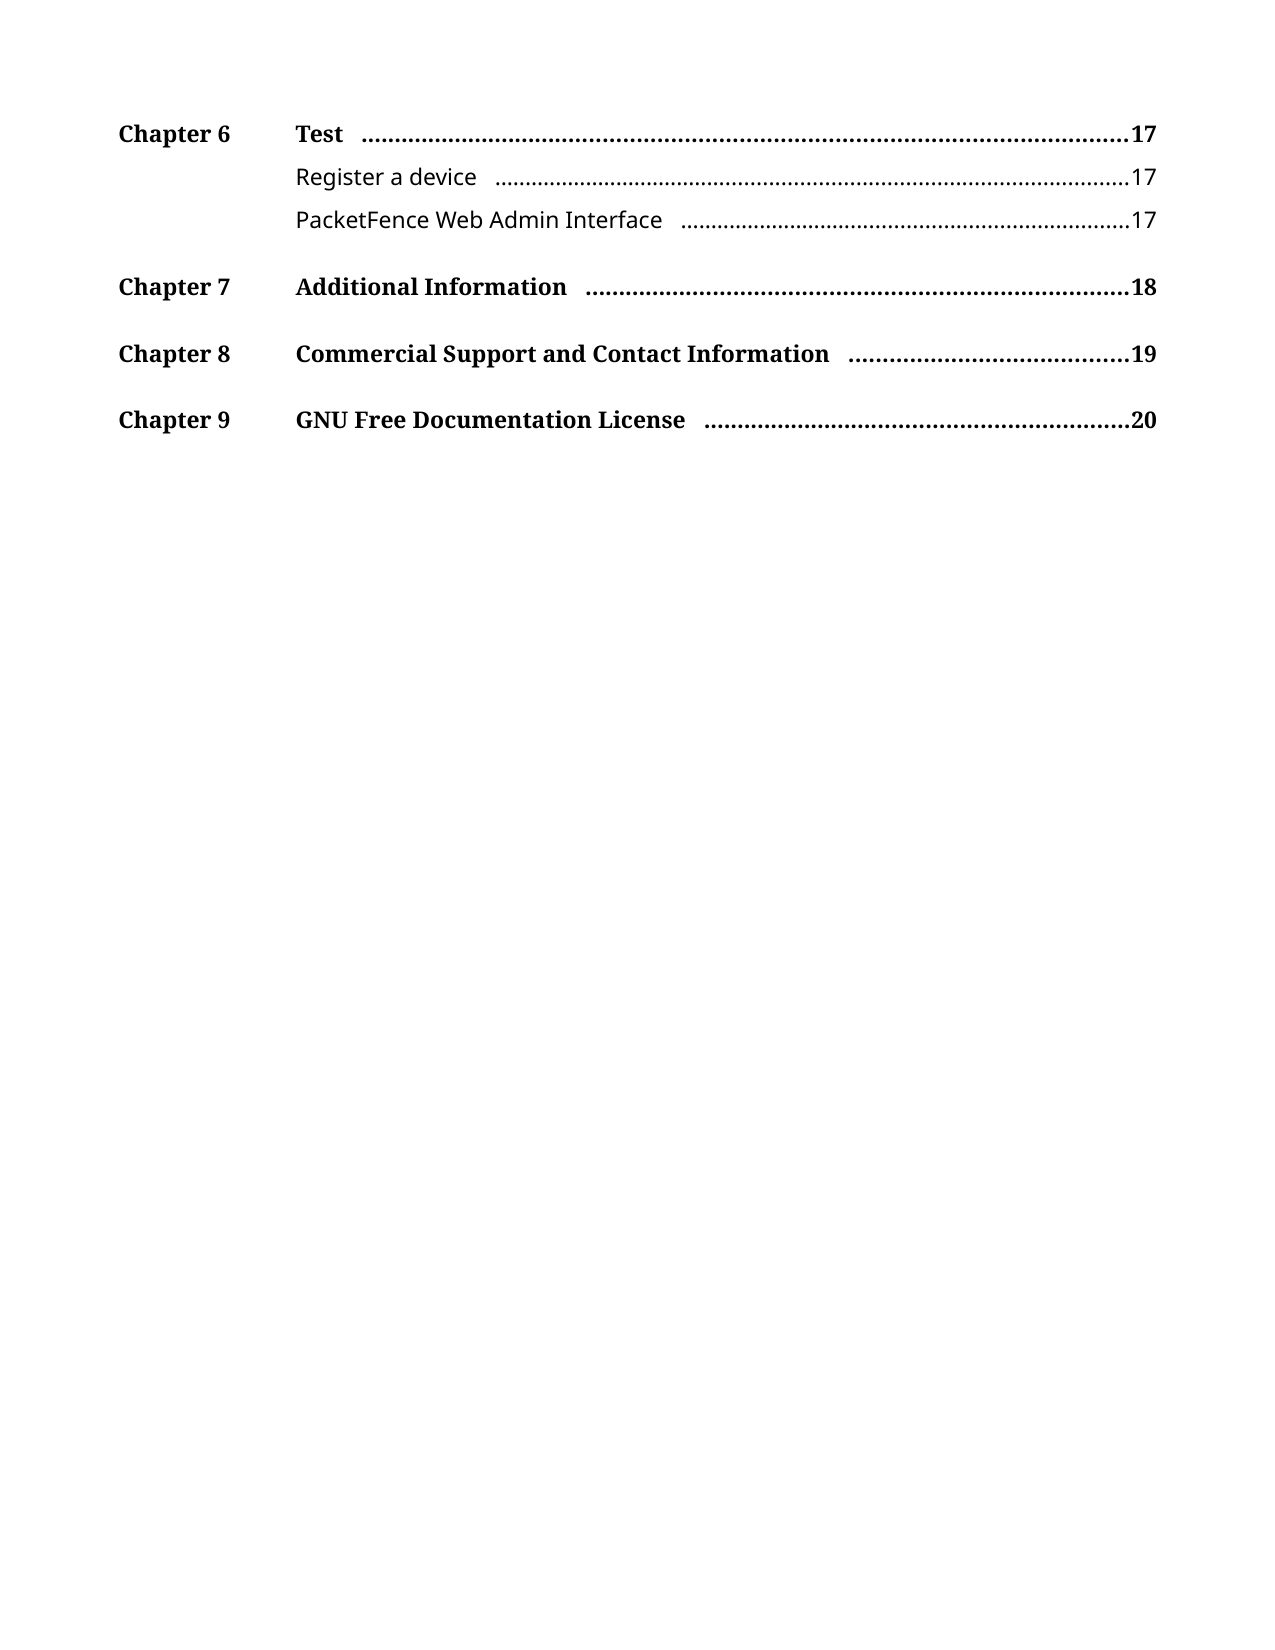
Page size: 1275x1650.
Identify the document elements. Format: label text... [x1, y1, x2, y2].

text Chapter 7 Additional Information 18 [118, 271, 1157, 302]
text Chapter 8 Commercial Support and Contact Information 19 [118, 337, 1157, 369]
text Chapter 6 Test 17 [118, 118, 1157, 149]
text Register a device 17 [295, 161, 1157, 192]
text PacketFence Web Admin Interface 17 [295, 204, 1157, 235]
text Chapter 9 GNU Free Documentation License 20 [118, 404, 1157, 435]
